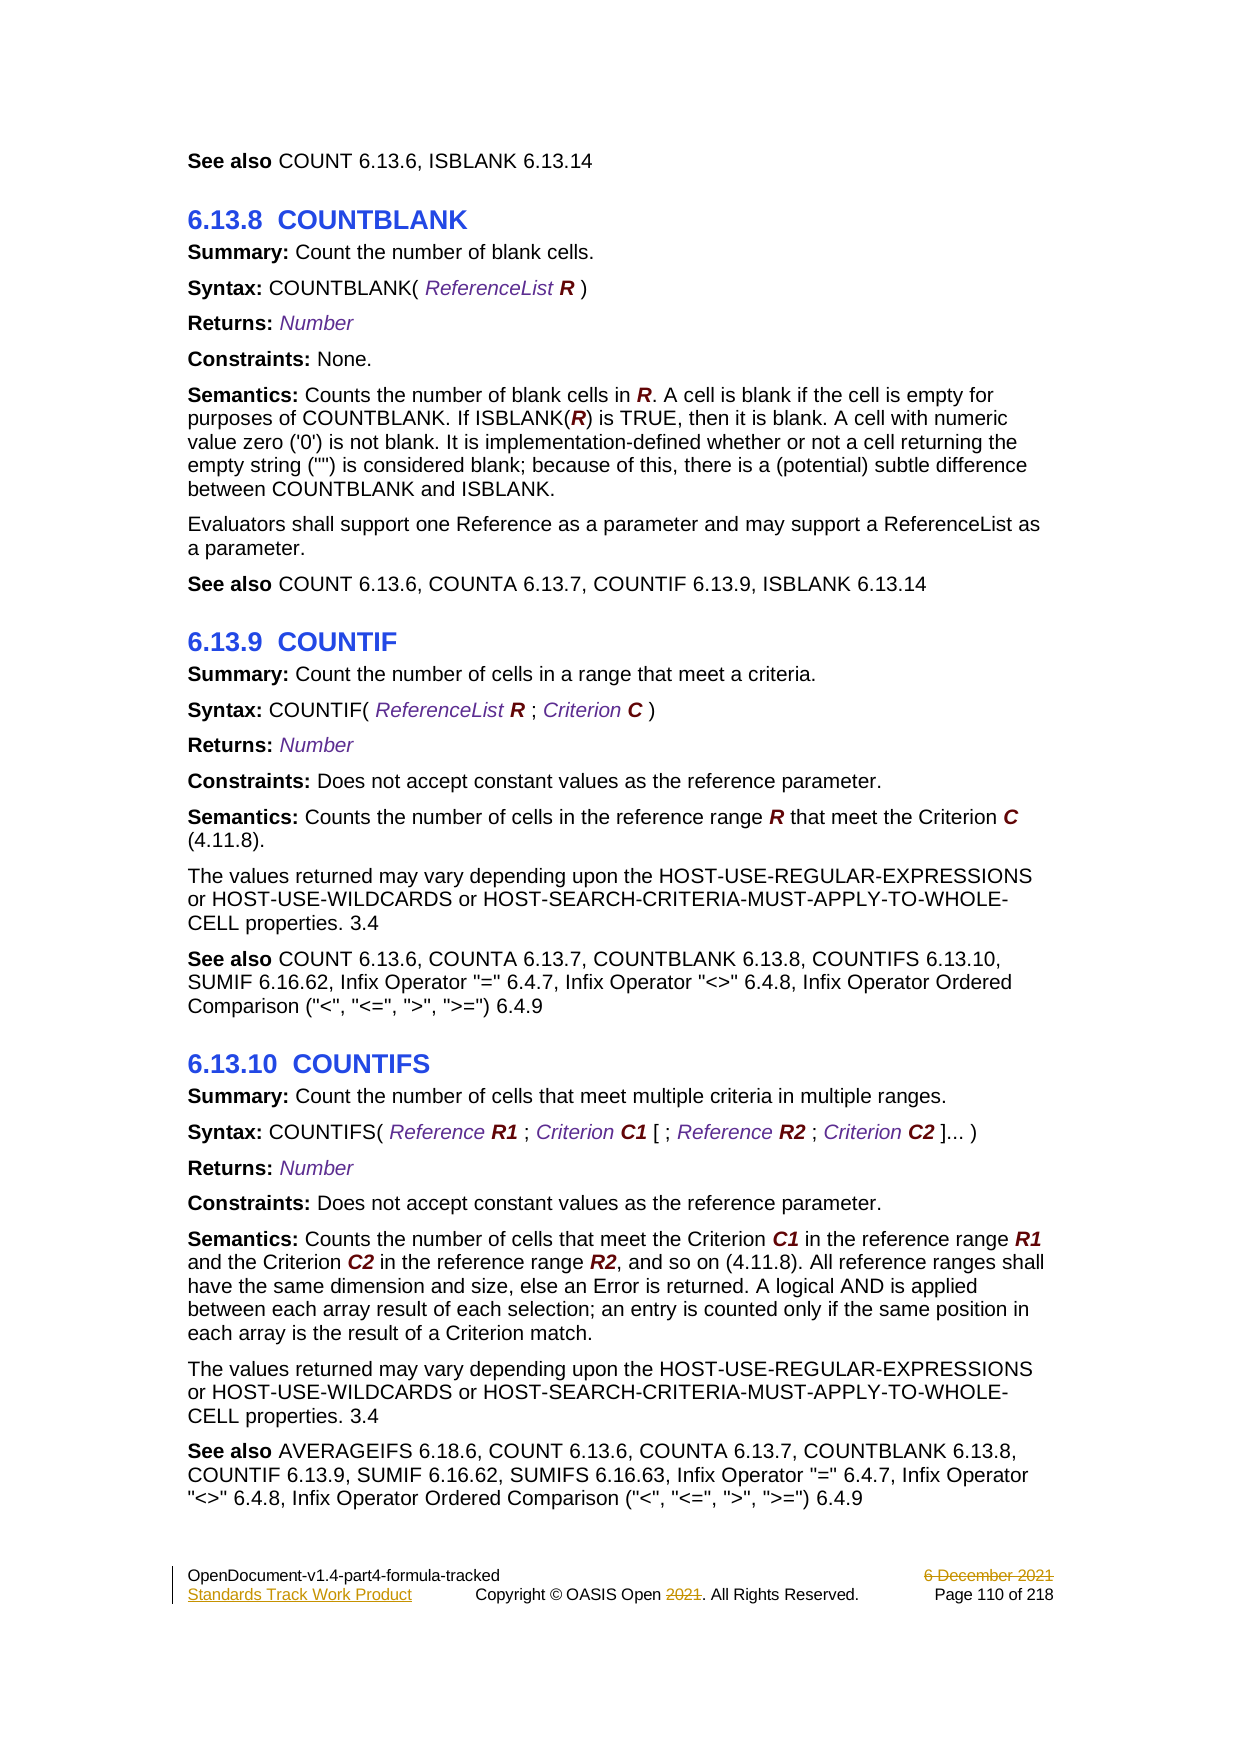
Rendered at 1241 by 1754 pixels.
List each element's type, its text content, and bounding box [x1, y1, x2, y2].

text Returns: Number [187, 734, 1053, 757]
text Syntax: COUNTIF( ReferenceList R ; Criterion C ) [187, 698, 1053, 722]
text Summary: Count the number of cells that meet multiple criteria in multiple ranges. [187, 1085, 1053, 1108]
text Semantics: Counts the number of cells that meet the Criterion C1 in the reference range R1 and the Criterion C2 in the reference range R2, and so on (4.11.8). All reference ranges shall have the same dimension and size, else an Error is returned. A logical AND is applied between each array result of each selection; an entry is counted only if the same position in each array is the result of a Criterion match. [187, 1227, 1053, 1345]
text Evaluators shall support one Reference as a parameter and may support a ReferenceList as a parameter. [187, 513, 1053, 560]
text Constraints: Does not accept constant values as the reference parameter. [187, 1192, 1053, 1215]
text Returns: Number [187, 1156, 1053, 1179]
text The values returned may vary depending upon the HOST-USE-REGULAR-EXPRESSIONS or HOST-USE-WILDCARDS or HOST-SEARCH-CRITERIA-MUST-APPLY-TO-WHOLE-CELL properties. 3.4 [187, 864, 1053, 935]
text Syntax: COUNTBLANK( ReferenceList R ) [187, 276, 1053, 300]
text The values returned may vary depending upon the HOST-USE-REGULAR-EXPRESSIONS or HOST-USE-WILDCARDS or HOST-SEARCH-CRITERIA-MUST-APPLY-TO-WHOLE-CELL properties. 3.4 [187, 1357, 1053, 1428]
text See also COUNT 6.13.6, COUNTA 6.13.7, COUNTBLANK 6.13.8, COUNTIFS 6.13.10, SUMIF 6.16.62, Infix Operator "=" 6.4.7, Infix Operator "<>" 6.4.8, Infix Operator Ordered Comparison ("<", "<=", ">", ">=") 6.4.9 [187, 947, 1053, 1018]
text Semantics: Counts the number of cells in the reference range R that meet the Criterion C (4.11.8). [187, 805, 1053, 852]
text Syntax: COUNTIFS( Reference R1 ; Criterion C1 [ ; Reference R2 ; Criterion C2 ]... ) [187, 1120, 1053, 1144]
subtitle COUNTIF [187, 627, 1053, 657]
text See also AVERAGEIFS 6.18.6, COUNT 6.13.6, COUNTA 6.13.7, COUNTBLANK 6.13.8, COUNTIF 6.13.9, SUMIF 6.16.62, SUMIFS 6.16.63, Infix Operator "=" 6.4.7, Infix Operator "<>" 6.4.8, Infix Operator Ordered Comparison ("<", "<=", ">", ">=") 6.4.9 [187, 1440, 1053, 1510]
text Summary: Count the number of blank cells. [187, 241, 1053, 264]
subtitle COUNTBLANK [187, 204, 1053, 234]
text Semantics: Counts the number of blank cells in R. A cell is blank if the cell is empty for purposes of COUNTBLANK. If ISBLANK(R) is TRUE, then it is blank. A cell with numeric value zero ('0') is not blank. It is implementation-defined whether or not a cell returning the empty string ("") is considered blank; because of this, there is a (potential) subtle difference between COUNTBLANK and ISBLANK. [187, 383, 1053, 501]
text See also COUNT 6.13.6, COUNTA 6.13.7, COUNTIF 6.13.9, ISBLANK 6.13.14 [187, 572, 1053, 596]
text Constraints: Does not accept constant values as the reference parameter. [187, 769, 1053, 793]
text Summary: Count the number of cells in a range that meet a criteria. [187, 663, 1053, 686]
text Returns: Number [187, 312, 1053, 335]
subtitle COUNTIFS [187, 1049, 1053, 1079]
text Constraints: None. [187, 347, 1053, 371]
text See also COUNT 6.13.6, ISBLANK 6.13.14 [187, 150, 1053, 173]
